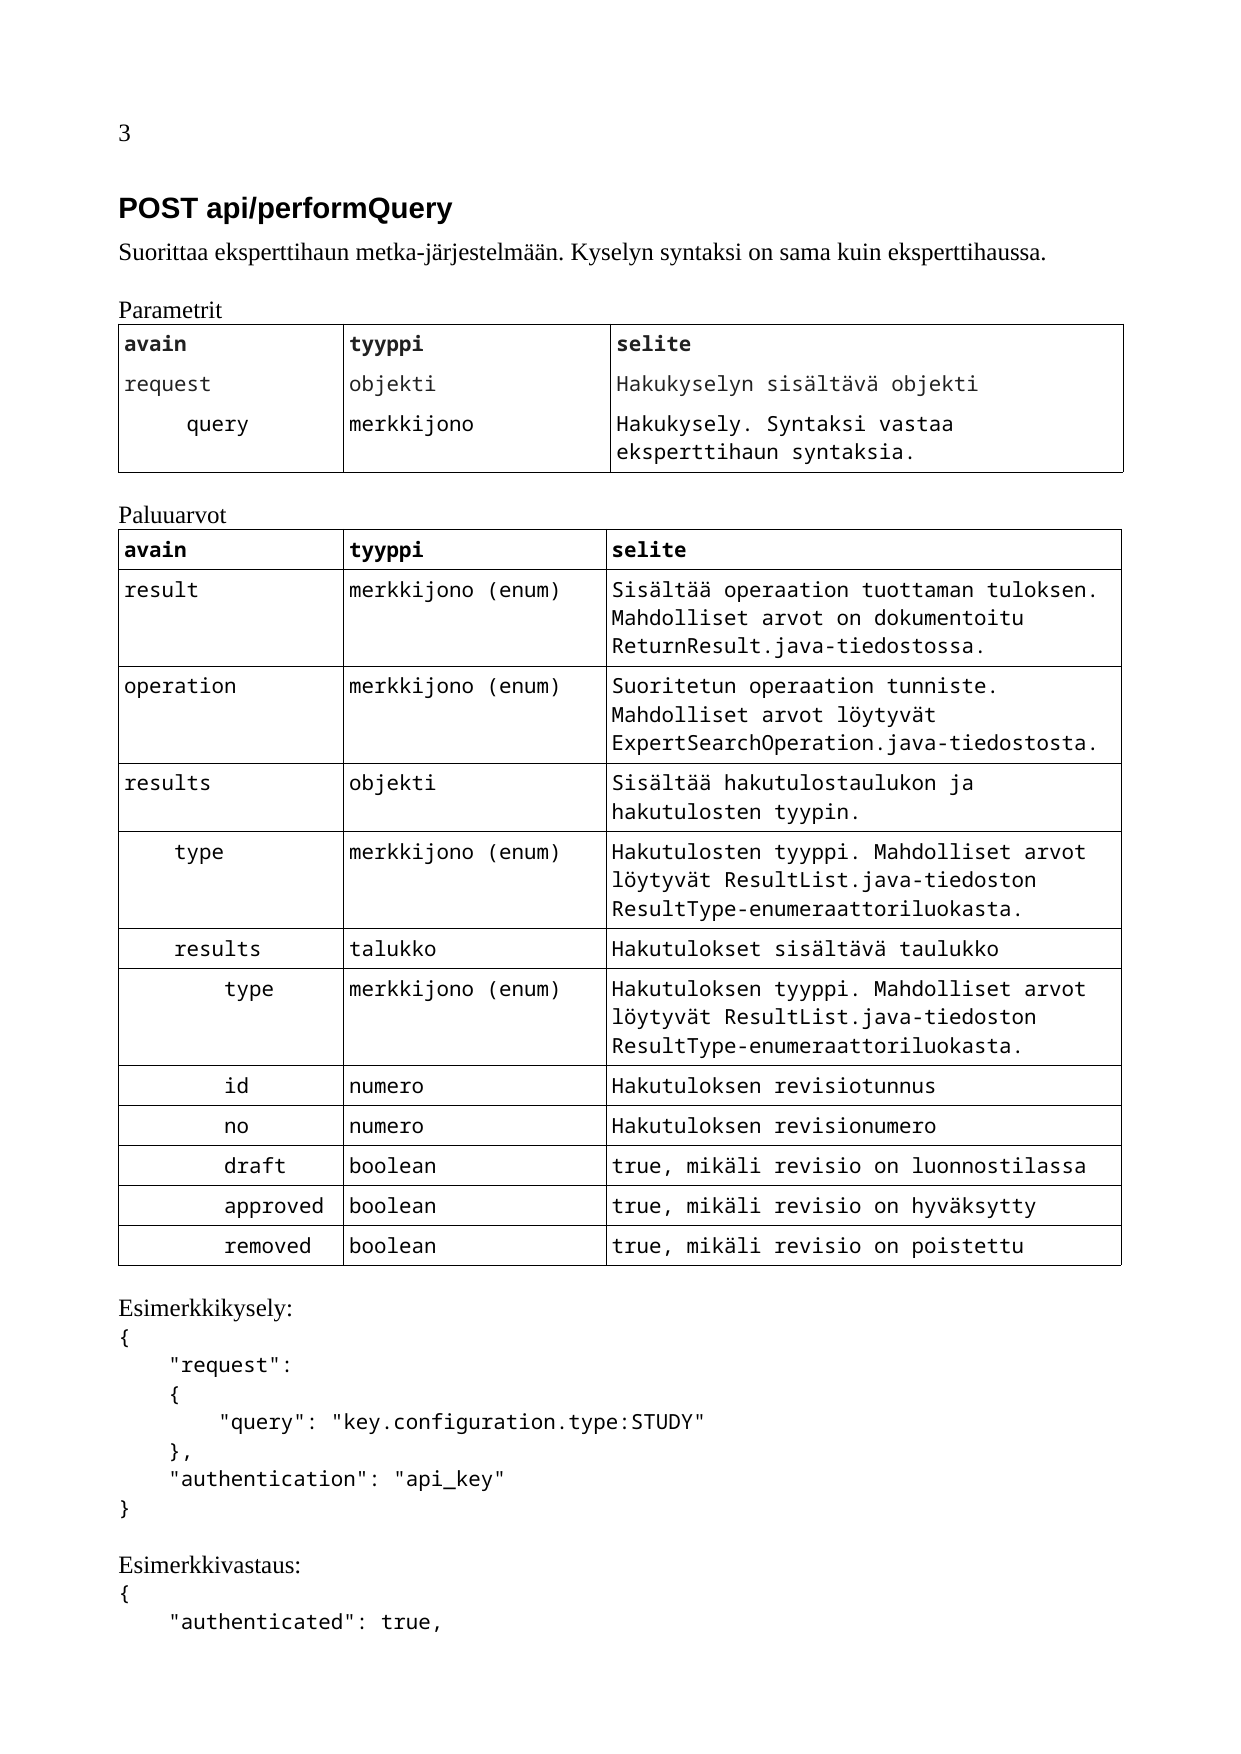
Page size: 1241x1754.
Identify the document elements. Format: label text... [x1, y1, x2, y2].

table_cell merkkijono (enum) [344, 667, 606, 763]
table_cell Sisältää operaation tuottaman tuloksen. Mahdolliset arvot on dokumentoitu ReturnResult.java-tiedostossa. [607, 570, 1121, 666]
table_cell no [119, 1106, 343, 1145]
table_cell merkkijono (enum) [344, 832, 606, 928]
table_cell query [119, 403, 343, 472]
table_cell true, mikäli revisio on luonnostilassa [607, 1146, 1121, 1185]
text "authenticated": true, [118, 1607, 1122, 1635]
table_cell merkkijono [344, 403, 610, 472]
text }, [118, 1436, 1122, 1464]
table_header tyyppi [344, 325, 610, 363]
table_cell Suoritetun operaation tunniste. Mahdolliset arvot löytyvät ExpertSearchOperation.java-tiedostosta. [607, 667, 1121, 763]
table_cell Hakutulokset sisältävä taulukko [607, 929, 1121, 968]
table_cell Hakutuloksen revisionumero [607, 1106, 1121, 1145]
table_cell results [119, 929, 343, 968]
table_cell Hakukysely. Syntaksi vastaa eksperttihaun syntaksia. [611, 403, 1123, 472]
table_cell Sisältää hakutulostaulukon ja hakutulosten tyypin. [607, 764, 1121, 831]
table_cell true, mikäli revisio on hyväksytty [607, 1186, 1121, 1225]
table_cell numero [344, 1106, 606, 1145]
text "request": [118, 1351, 1122, 1379]
table_header avain [119, 530, 343, 569]
text { [118, 1578, 1122, 1607]
table_cell boolean [344, 1186, 606, 1225]
table_cell results [119, 764, 343, 831]
table_cell type [119, 832, 343, 928]
text Esimerkkikysely: [118, 1293, 1122, 1322]
table_cell numero [344, 1066, 606, 1105]
table_cell draft [119, 1146, 343, 1185]
table_header tyyppi [344, 530, 606, 569]
text "query": "key.configuration.type:STUDY" [118, 1407, 1122, 1436]
table_cell Hakukyselyn sisältävä objekti [611, 364, 1123, 403]
table_cell boolean [344, 1146, 606, 1185]
table_cell talukko [344, 929, 606, 968]
text { [118, 1379, 1122, 1407]
table_cell result [119, 570, 343, 666]
text Paluuarvot [118, 500, 1122, 529]
table_header avain [119, 325, 343, 363]
table_cell objekti [344, 764, 606, 831]
table_cell Hakutuloksen revisiotunnus [607, 1066, 1121, 1105]
table_header selite [611, 325, 1123, 363]
table_cell operation [119, 667, 343, 763]
table_cell removed [119, 1226, 343, 1265]
subtitle POST api/performQuery [118, 191, 1122, 225]
text Parametrit [118, 295, 1122, 323]
table_cell Hakutulosten tyyppi. Mahdolliset arvot löytyvät ResultList.java-tiedoston ResultType-enumeraattoriluokasta. [607, 832, 1121, 928]
table_cell merkkijono (enum) [344, 969, 606, 1065]
text Esimerkkivastaus: [118, 1550, 1122, 1578]
text } [118, 1493, 1122, 1521]
table_cell true, mikäli revisio on poistettu [607, 1226, 1121, 1265]
table_cell id [119, 1066, 343, 1105]
table_cell approved [119, 1186, 343, 1225]
text Suorittaa eksperttihaun metka-järjestelmään. Kyselyn syntaksi on sama kuin eksperttihaussa. [118, 237, 1122, 266]
table_cell merkkijono (enum) [344, 570, 606, 666]
text "authentication": "api_key" [118, 1464, 1122, 1493]
table_cell request [119, 364, 343, 403]
table_cell objekti [344, 364, 610, 403]
table_header selite [607, 530, 1121, 569]
table_cell type [119, 969, 343, 1065]
table_cell boolean [344, 1226, 606, 1265]
table_cell Hakutuloksen tyyppi. Mahdolliset arvot löytyvät ResultList.java-tiedoston ResultType-enumeraattoriluokasta. [607, 969, 1121, 1065]
text { [118, 1322, 1122, 1351]
